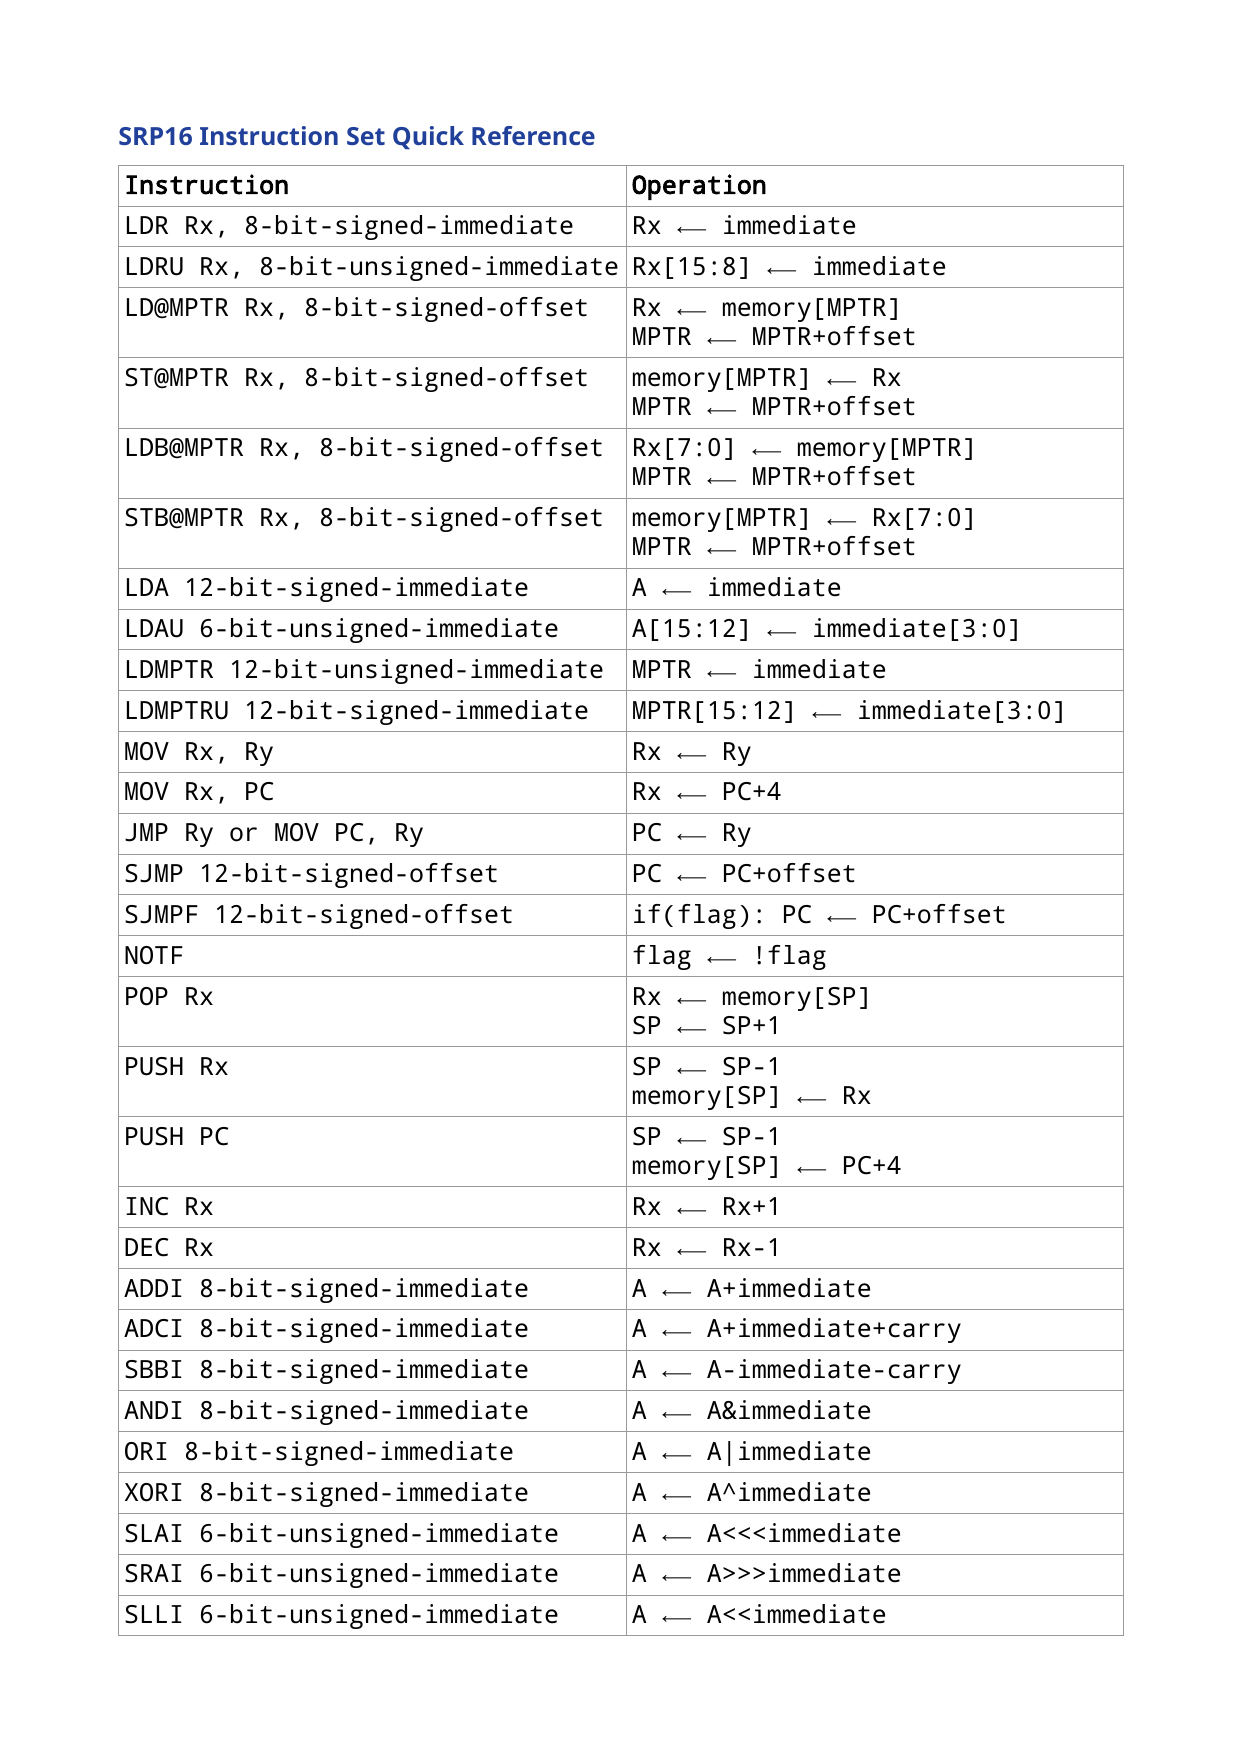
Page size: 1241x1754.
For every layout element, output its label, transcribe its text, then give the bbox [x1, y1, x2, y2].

table_cell INC Rx [119, 1187, 626, 1227]
table_cell Rx ⟵ PC+4 [627, 773, 1123, 813]
table_cell A[15:12] ⟵ immediate[3:0] [627, 610, 1123, 649]
table_cell LDB@MPTR Rx, 8-bit-signed-offset [119, 429, 626, 497]
table_cell LD@MPTR Rx, 8-bit-signed-offset [119, 288, 626, 357]
table_cell SJMPF 12-bit-signed-offset [119, 895, 626, 935]
table_cell Rx ⟵ Rx-1 [627, 1228, 1123, 1268]
table_cell JMP Ry or MOV PC, Ry [119, 814, 626, 853]
table_cell PC ⟵ PC+offset [627, 855, 1123, 894]
table_cell Rx[7:0] ⟵ memory[MPTR] MPTR ⟵ MPTR+offset [627, 429, 1123, 497]
table_cell SP ⟵ SP-1 memory[SP] ⟵ Rx [627, 1047, 1123, 1116]
table_cell ORI 8-bit-signed-immediate [119, 1432, 626, 1472]
table_cell Rx ⟵ Rx+1 [627, 1187, 1123, 1227]
table_cell SBBI 8-bit-signed-immediate [119, 1351, 626, 1390]
table_header Operation [627, 166, 1123, 206]
table_cell A ⟵ A-immediate-carry [627, 1351, 1123, 1390]
table_cell if(flag): PC ⟵ PC+offset [627, 895, 1123, 935]
table_cell Rx[15:8] ⟵ immediate [627, 247, 1123, 287]
table_cell Rx ⟵ memory[MPTR] MPTR ⟵ MPTR+offset [627, 288, 1123, 357]
table_cell POP Rx [119, 977, 626, 1046]
subtitle SRP16 Instruction Set Quick Reference [118, 118, 1122, 152]
table_cell Rx ⟵ Ry [627, 732, 1123, 772]
table_cell SLAI 6-bit-unsigned-immediate [119, 1514, 626, 1554]
table_cell LDAU 6-bit-unsigned-immediate [119, 610, 626, 649]
table_cell PUSH Rx [119, 1047, 626, 1116]
table_cell ADDI 8-bit-signed-immediate [119, 1269, 626, 1309]
table_cell MOV Rx, PC [119, 773, 626, 813]
table_cell A ⟵ A|immediate [627, 1432, 1123, 1472]
table_cell SRAI 6-bit-unsigned-immediate [119, 1555, 626, 1594]
table_cell memory[MPTR] ⟵ Rx MPTR ⟵ MPTR+offset [627, 358, 1123, 427]
table_cell SP ⟵ SP-1 memory[SP] ⟵ PC+4 [627, 1117, 1123, 1186]
table_cell ANDI 8-bit-signed-immediate [119, 1391, 626, 1431]
table_cell PC ⟵ Ry [627, 814, 1123, 853]
table_cell memory[MPTR] ⟵ Rx[7:0] MPTR ⟵ MPTR+offset [627, 499, 1123, 568]
table_cell A ⟵ A^immediate [627, 1473, 1123, 1513]
table_cell PUSH PC [119, 1117, 626, 1186]
table_cell XORI 8-bit-signed-immediate [119, 1473, 626, 1513]
table_cell A ⟵ A<<immediate [627, 1596, 1123, 1635]
table_cell A ⟵ A+immediate [627, 1269, 1123, 1309]
table_cell LDA 12-bit-signed-immediate [119, 569, 626, 608]
table_cell flag ⟵ !flag [627, 936, 1123, 976]
table_cell LDMPTR 12-bit-unsigned-immediate [119, 650, 626, 690]
table_cell A ⟵ A<<<immediate [627, 1514, 1123, 1554]
table_cell Rx ⟵ immediate [627, 207, 1123, 246]
table_cell SLLI 6-bit-unsigned-immediate [119, 1596, 626, 1635]
table_cell A ⟵ A&immediate [627, 1391, 1123, 1431]
table_cell LDR Rx, 8-bit-signed-immediate [119, 207, 626, 246]
table_cell MPTR[15:12] ⟵ immediate[3:0] [627, 691, 1123, 731]
table_cell ADCI 8-bit-signed-immediate [119, 1310, 626, 1349]
table_header Instruction [119, 166, 626, 206]
table_cell A ⟵ A+immediate+carry [627, 1310, 1123, 1349]
table_cell A ⟵ A>>>immediate [627, 1555, 1123, 1594]
table_cell LDMPTRU 12-bit-signed-immediate [119, 691, 626, 731]
table_cell SJMP 12-bit-signed-offset [119, 855, 626, 894]
table_cell ST@MPTR Rx, 8-bit-signed-offset [119, 358, 626, 427]
table_cell MOV Rx, Ry [119, 732, 626, 772]
table_cell MPTR ⟵ immediate [627, 650, 1123, 690]
table_cell NOTF [119, 936, 626, 976]
table_cell STB@MPTR Rx, 8-bit-signed-offset [119, 499, 626, 568]
table_cell A ⟵ immediate [627, 569, 1123, 608]
table_cell Rx ⟵ memory[SP] SP ⟵ SP+1 [627, 977, 1123, 1046]
table_cell DEC Rx [119, 1228, 626, 1268]
table_cell LDRU Rx, 8-bit-unsigned-immediate [119, 247, 626, 287]
